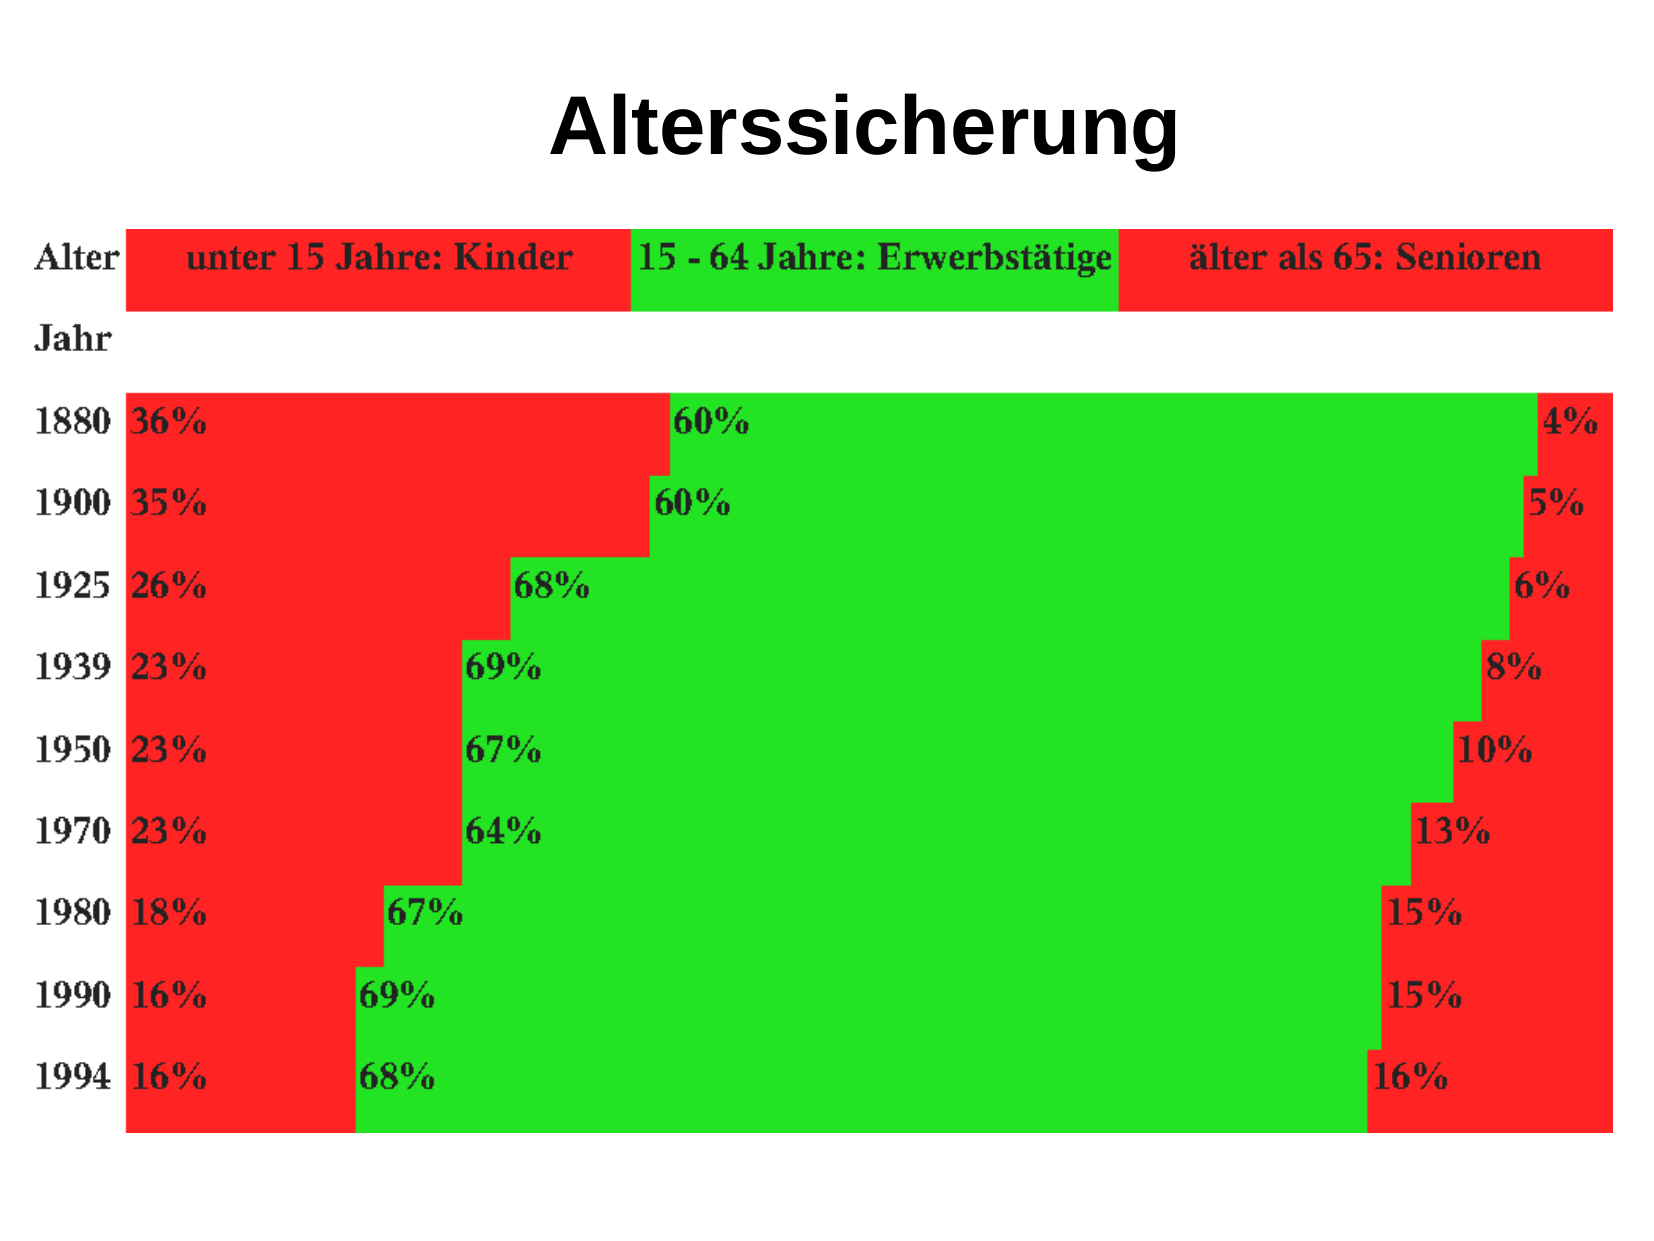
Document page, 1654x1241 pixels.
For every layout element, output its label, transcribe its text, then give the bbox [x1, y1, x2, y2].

picture [34, 229, 1613, 1133]
text_box Alterssicherung [68, 71, 1615, 180]
